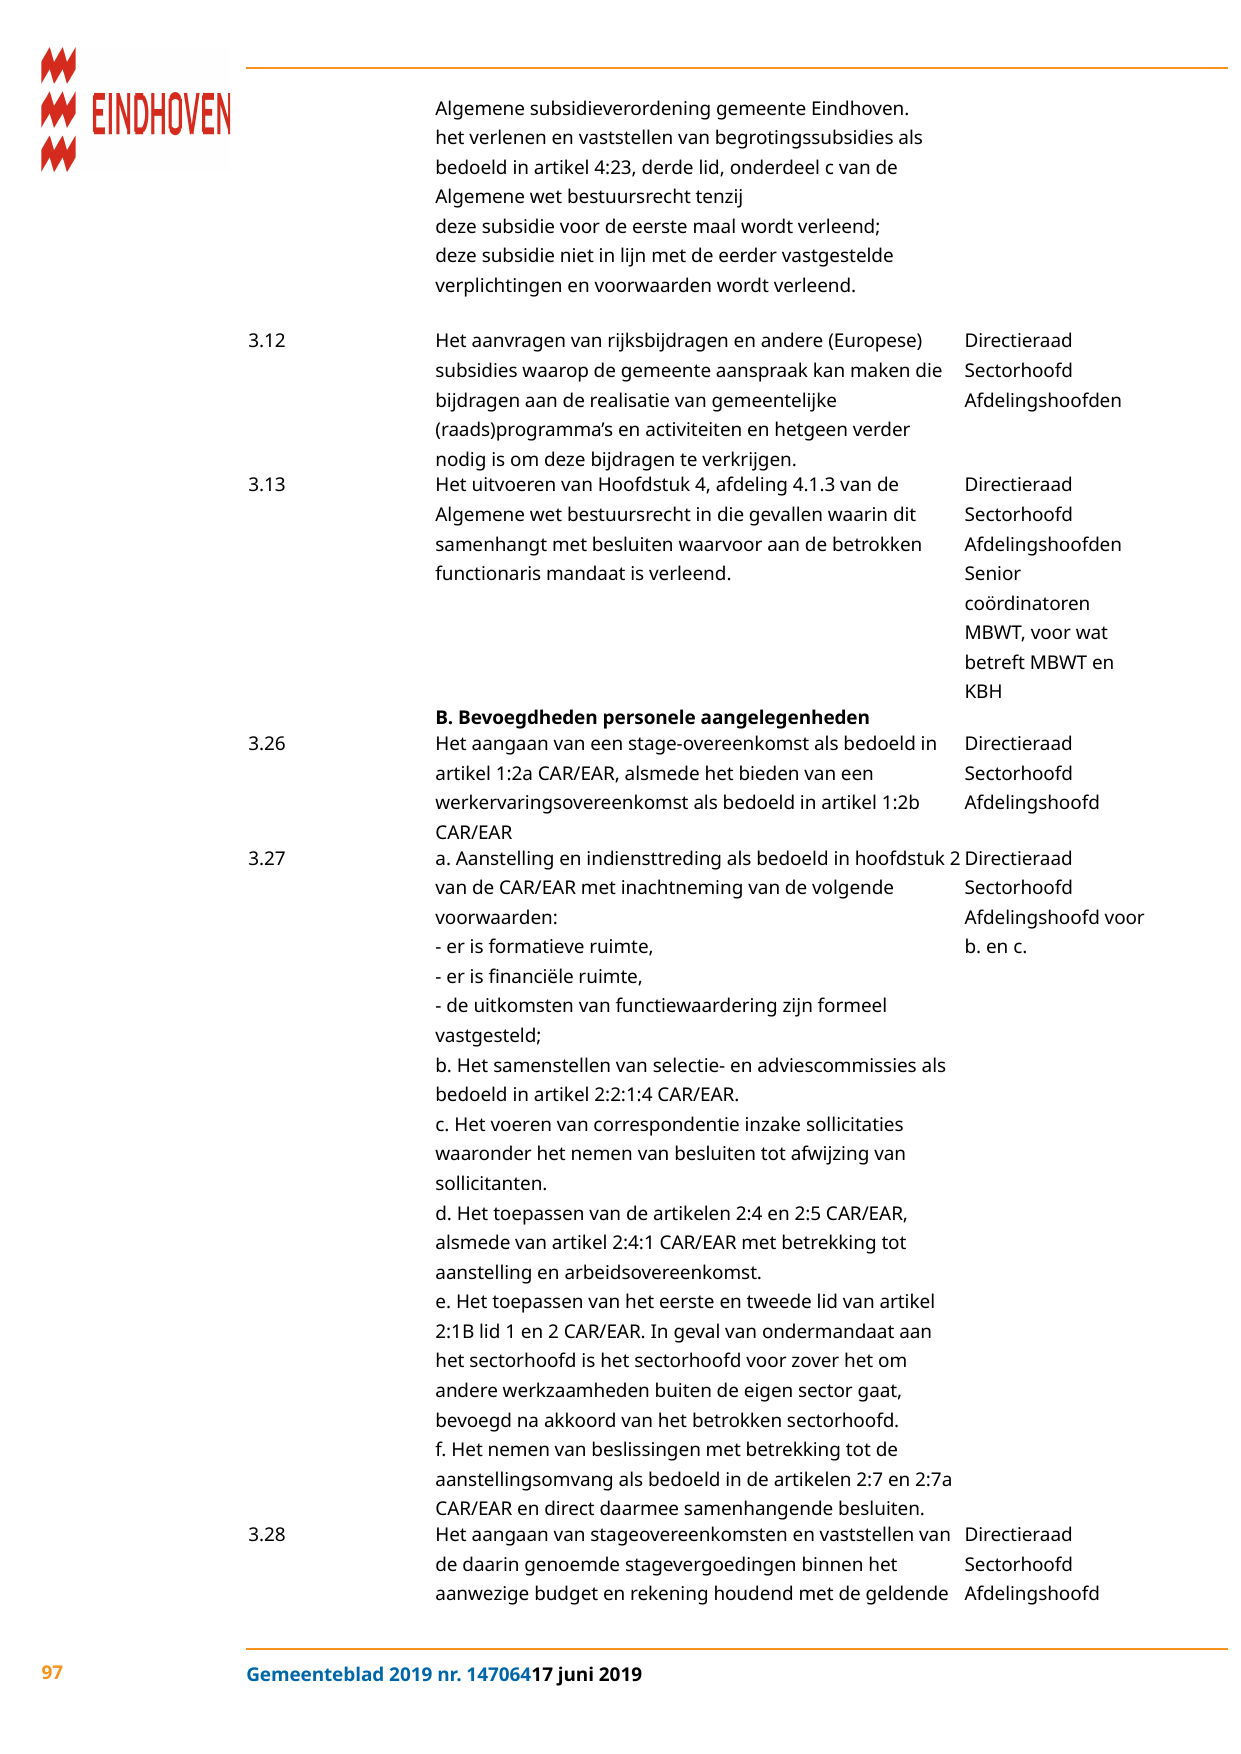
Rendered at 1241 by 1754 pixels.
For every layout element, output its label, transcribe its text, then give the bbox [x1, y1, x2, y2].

table_cell 3.28 [248, 1521, 435, 1606]
table_cell Het aanvragen van rijksbijdragen en andere (Europese) subsidies waarop de gemeente aanspraak kan maken die bijdragen aan de realisatie van gemeentelijke (raads)programma’s en activiteiten en hetgeen verder nodig is om deze bijdragen te verkrijgen. [435, 328, 964, 472]
table_cell a. Aanstelling en indiensttreding als bedoeld in hoofdstuk 2 van de CAR/EAR met inachtneming van de volgende voorwaarden: - er is formatieve ruimte, - er is financiële ruimte, - de uitkomsten van functiewaardering zijn formeel vastgesteld; b. Het samenstellen van selectie- en adviescommissies als bedoeld in artikel 2:2:1:4 CAR/EAR. c. Het voeren van correspondentie inzake sollicitaties waaronder het nemen van besluiten tot afwijzing van sollicitanten. d. Het toepassen van de artikelen 2:4 en 2:5 CAR/EAR, alsmede van artikel 2:4:1 CAR/EAR met betrekking tot aanstelling en arbeidsovereenkomst. e. Het toepassen van het eerste en tweede lid van artikel 2:1B lid 1 en 2 CAR/EAR. In geval van ondermandaat aan het sectorhoofd is het sectorhoofd voor zover het om andere werkzaamheden buiten de eigen sector gaat, bevoegd na akkoord van het betrokken sectorhoofd. f. Het nemen van beslissingen met betrekking tot de aanstellingsomvang als bedoeld in de artikelen 2:7 en 2:7a CAR/EAR en direct daarmee samenhangende besluiten. [435, 845, 964, 1521]
table_cell 3.13 [248, 472, 435, 704]
table_cell Directieraad Sectorhoofd Afdelingshoofd [964, 1521, 1152, 1606]
table_cell Directieraad Sectorhoofd Afdelingshoofd voor b. en c. [964, 845, 1152, 1521]
picture [41, 47, 231, 172]
table_cell 3.26 [248, 730, 435, 845]
table_cell Het aangaan van stageovereenkomsten en vaststellen van de daarin genoemde stagevergoedingen binnen het aanwezige budget en rekening houdend met de geldende [435, 1521, 964, 1606]
table_cell [964, 95, 1152, 328]
table_cell Directieraad Sectorhoofd Afdelingshoofden [964, 328, 1152, 472]
table_cell Directieraad Sectorhoofd Afdelingshoofden Senior coördinatoren MBWT, voor wat betreft MBWT en KBH [964, 472, 1152, 704]
table_cell Algemene subsidieverordening gemeente Eindhoven. het verlenen en vaststellen van begrotingssubsidies als bedoeld in artikel 4:23, derde lid, onderdeel c van de Algemene wet bestuursrecht tenzij deze subsidie voor de eerste maal wordt verleend; deze subsidie niet in lijn met de eerder vastgestelde verplichtingen en voorwaarden wordt verleend. [435, 95, 964, 328]
table_cell [248, 95, 435, 328]
table_cell Het uitvoeren van Hoofdstuk 4, afdeling 4.1.3 van de Algemene wet bestuursrecht in die gevallen waarin dit samenhangt met besluiten waarvoor aan de betrokken functionaris mandaat is verleend. [435, 472, 964, 704]
table_cell B. Bevoegdheden personele aangelegenheden [435, 705, 964, 730]
table_cell 3.27 [248, 845, 435, 1521]
table_cell [964, 705, 1152, 730]
table_cell Het aangaan van een stage-overeenkomst als bedoeld in artikel 1:2a CAR/EAR, alsmede het bieden van een werkervaringsovereenkomst als bedoeld in artikel 1:2b CAR/EAR [435, 730, 964, 845]
table_cell 3.12 [248, 328, 435, 472]
table_cell [248, 705, 435, 730]
table_cell Directieraad Sectorhoofd Afdelingshoofd [964, 730, 1152, 845]
